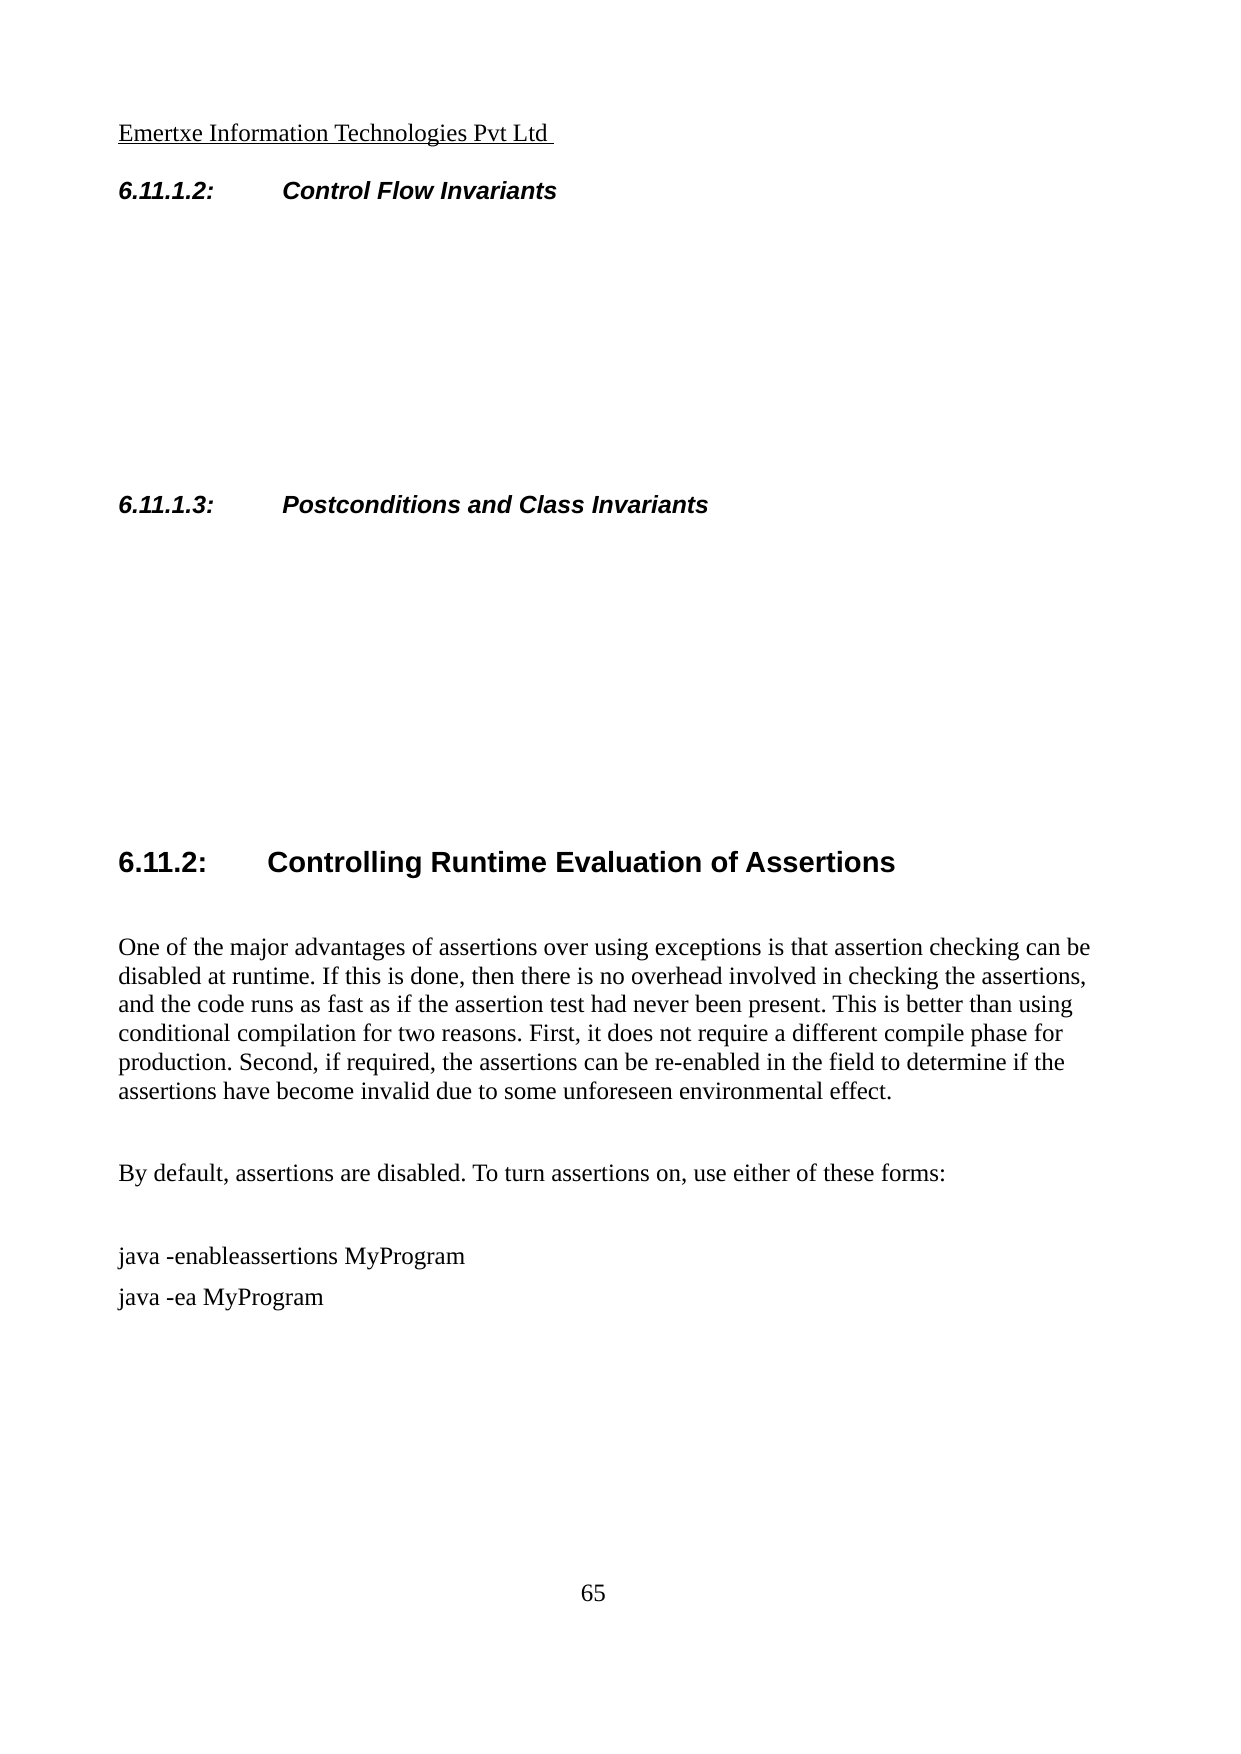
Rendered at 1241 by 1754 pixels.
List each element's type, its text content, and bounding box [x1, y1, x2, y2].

subtitle Postconditions and Class Invariants [118, 490, 1122, 518]
text By default, assertions are disabled. To turn assertions on, use either of these forms: [118, 1158, 1122, 1187]
subtitle Controlling Runtime Evaluation of Assertions [118, 845, 1122, 878]
text java -ea MyProgram [118, 1282, 1122, 1311]
subtitle Control Flow Invariants [118, 176, 1122, 205]
text java -enableassertions MyProgram [118, 1241, 1122, 1269]
text One of the major advantages of assertions over using exceptions is that assertion checking can be disabled at runtime. If this is done, then there is no overhead involved in checking the assertions, and the code runs as fast as if the assertion test had never been present. This is better than using conditional compilation for two reasons. First, it does not require a different compile phase for production. Second, if required, the assertions can be re-enabled in the field to determine if the assertions have become invalid due to some unforeseen environmental effect. [118, 932, 1122, 1104]
